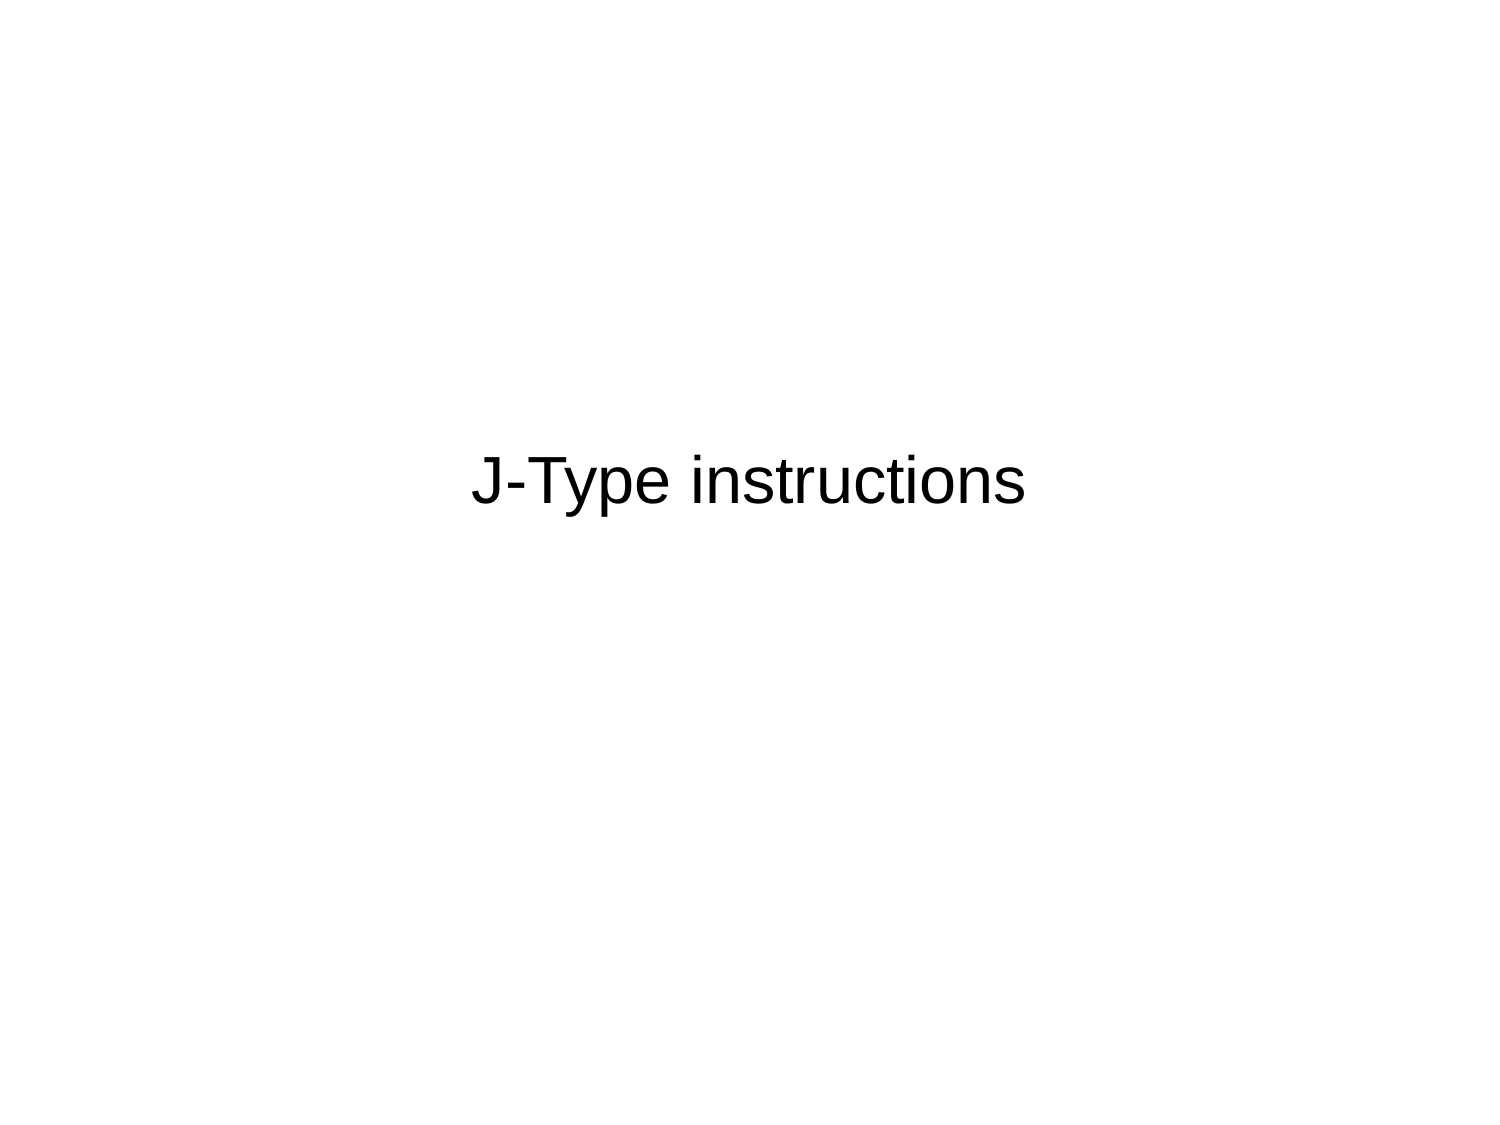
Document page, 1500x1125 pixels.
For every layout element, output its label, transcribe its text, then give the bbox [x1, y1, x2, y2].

subtitle J-Type instructions [75, 44, 1425, 916]
